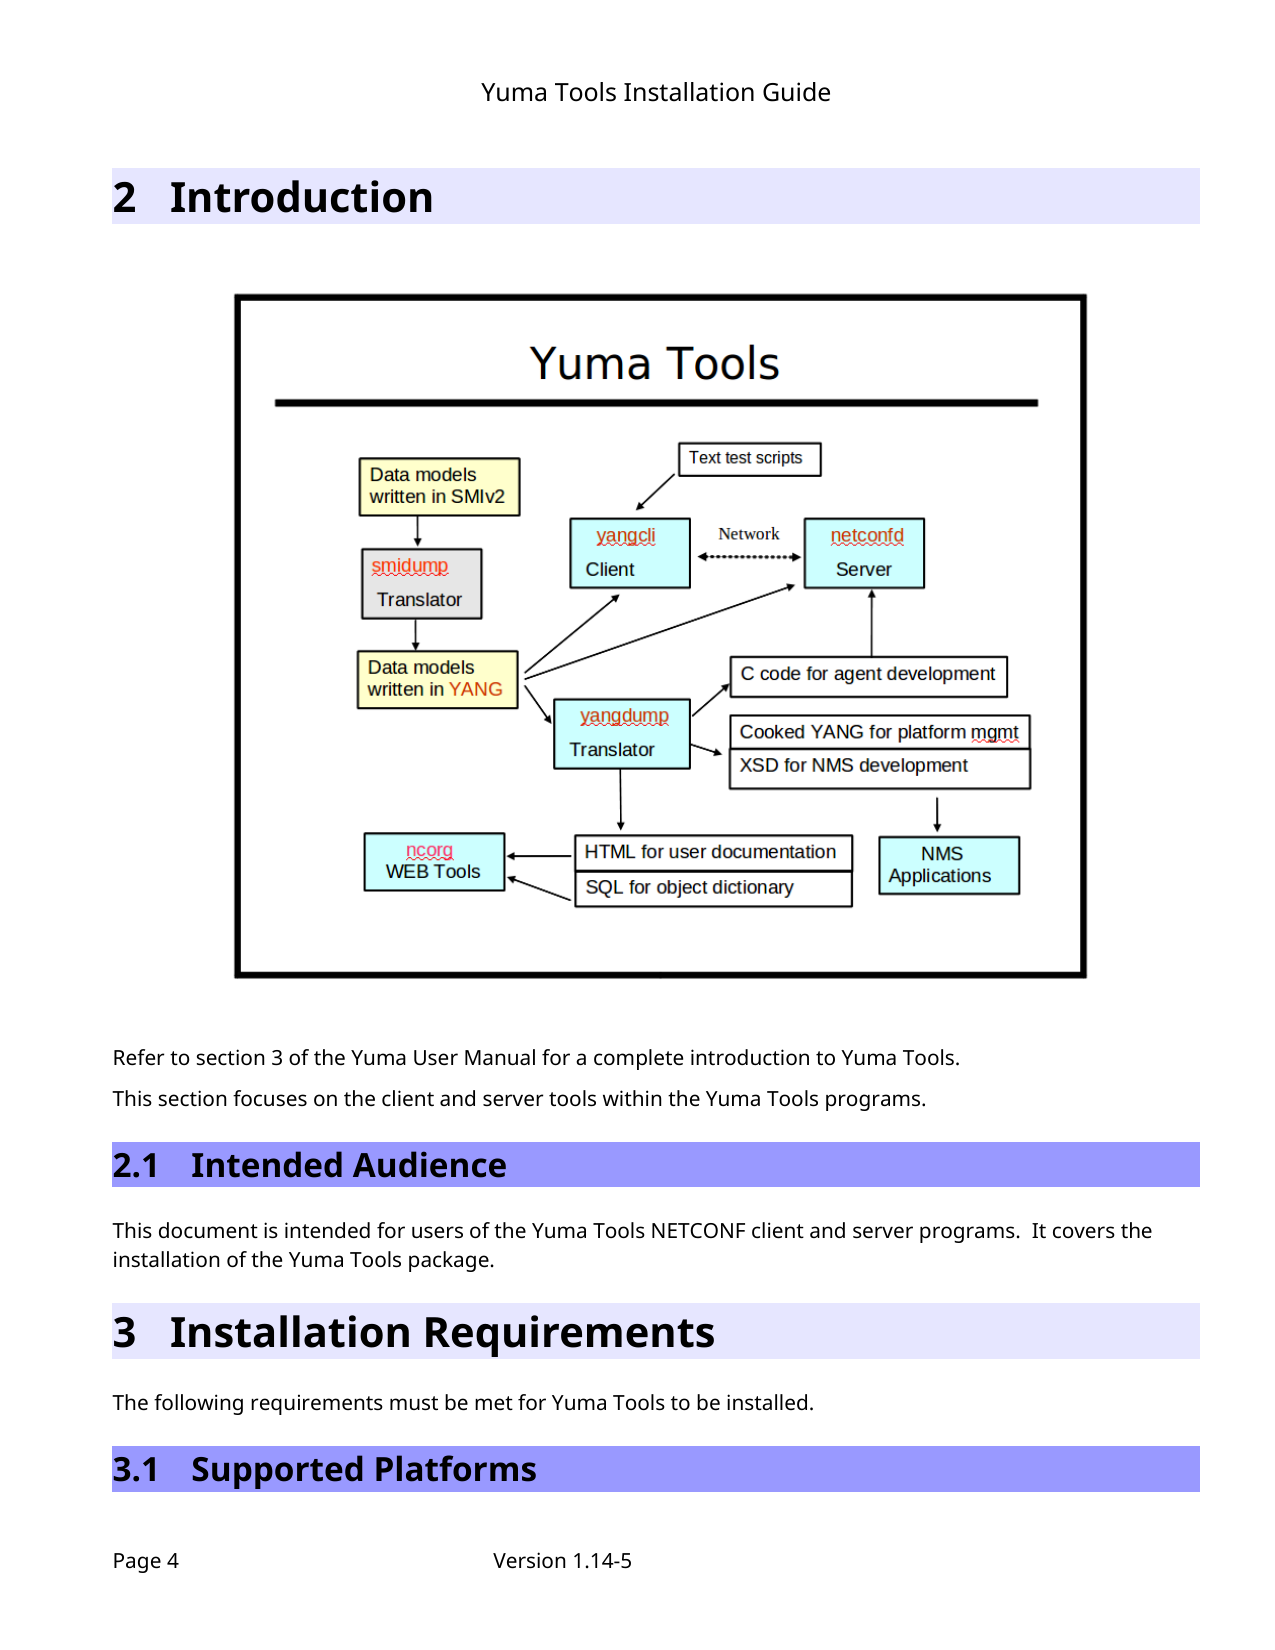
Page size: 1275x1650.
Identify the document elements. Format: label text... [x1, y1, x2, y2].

picture [170, 253, 1143, 1003]
text This section focuses on the client and server tools within the Yuma Tools programs. [112, 1084, 1200, 1113]
subtitle Intended Audience [112, 1142, 1200, 1187]
text Refer to section 3 of the Yuma User Manual for a complete introduction to Yuma Tools. [112, 1043, 1200, 1072]
subtitle Installation Requirements [112, 1303, 1200, 1359]
subtitle Introduction [112, 168, 1200, 224]
text This document is intended for users of the Yuma Tools NETCONF client and server programs. It covers the installation of the Yuma Tools package. [112, 1217, 1200, 1273]
text The following requirements must be met for Yuma Tools to be installed. [112, 1388, 1200, 1417]
subtitle Supported Platforms [112, 1446, 1200, 1492]
